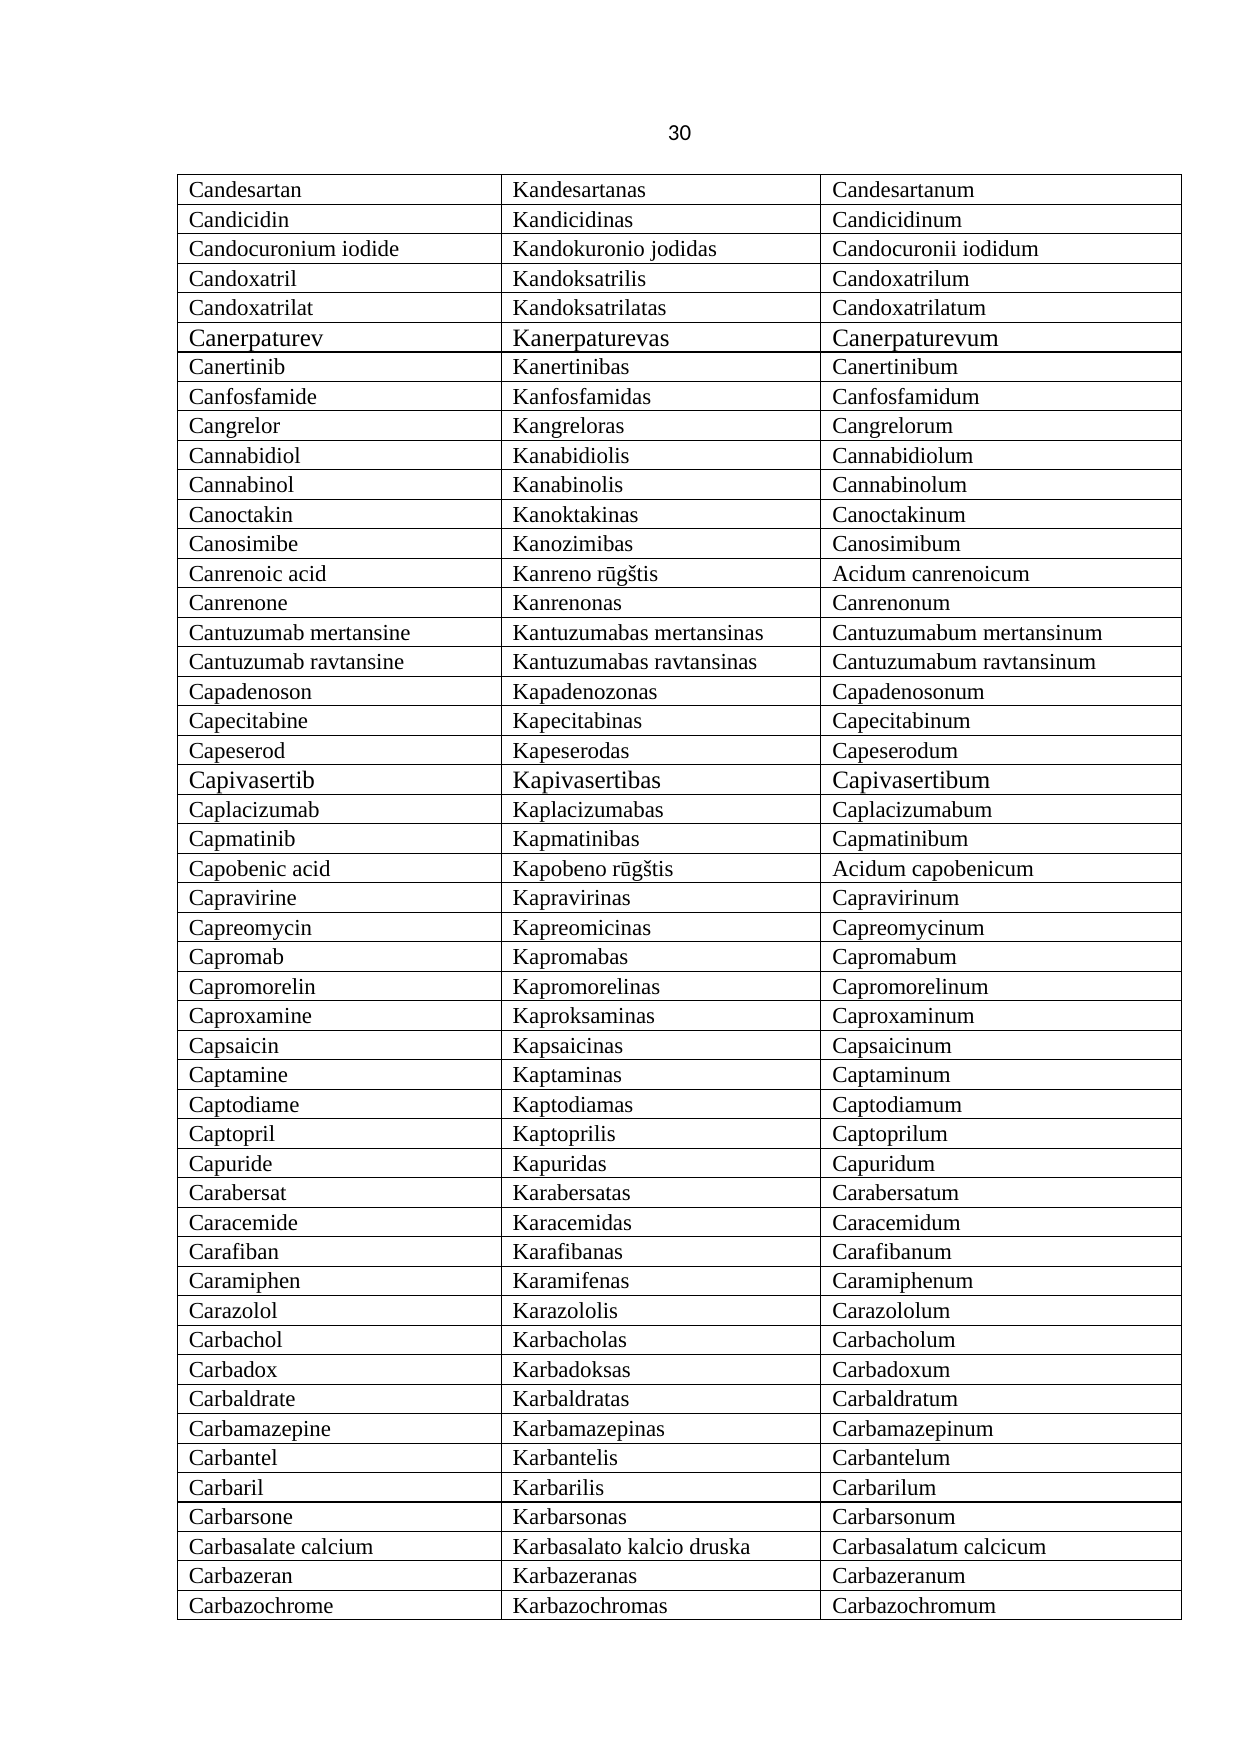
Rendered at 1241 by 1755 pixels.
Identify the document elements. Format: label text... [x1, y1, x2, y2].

table_cell Canrenonum [821, 588, 1181, 617]
table_cell Carbantel [178, 1444, 501, 1472]
table_cell Canoctakin [178, 500, 501, 528]
table_cell Capivasertib [178, 765, 501, 794]
table_cell Cantuzumabum mertansinum [821, 618, 1181, 646]
table_cell Carbantelum [821, 1444, 1181, 1472]
table_cell Karazololis [502, 1296, 820, 1324]
table_cell Candocuronium iodide [178, 234, 501, 263]
table_cell Canosimibe [178, 529, 501, 558]
table_cell Carbachol [178, 1326, 501, 1354]
table_cell Carbarilum [821, 1473, 1181, 1501]
table_cell Kandesartanas [502, 175, 820, 204]
table_cell Carafibanum [821, 1237, 1181, 1266]
table_cell Capeserodum [821, 736, 1181, 764]
table_cell Kapreomicinas [502, 913, 820, 941]
table_cell Kaproksaminas [502, 1001, 820, 1030]
table_cell Cangrelorum [821, 411, 1181, 440]
table_cell Karbamazepinas [502, 1414, 820, 1442]
table_cell Kandoksatrilatas [502, 293, 820, 322]
table_cell Kapecitabinas [502, 706, 820, 734]
table_cell Capmatinib [178, 824, 501, 853]
table_cell Kanertinibas [502, 353, 820, 381]
table_cell Canerpaturevum [821, 323, 1181, 351]
table_cell Canertinibum [821, 353, 1181, 381]
table_cell Candoxatrilum [821, 264, 1181, 292]
table_cell Cannabinolum [821, 470, 1181, 499]
table_cell Kapadenozonas [502, 677, 820, 705]
table_cell Kantuzumabas mertansinas [502, 618, 820, 646]
table_cell Capravirine [178, 883, 501, 912]
table_cell Carbasalatum calcicum [821, 1532, 1181, 1560]
table_cell Candoxatril [178, 264, 501, 292]
table_cell Carafiban [178, 1237, 501, 1266]
table_cell Acidum canrenoicum [821, 559, 1181, 587]
table_cell Kapuridas [502, 1149, 820, 1177]
table_cell Capuride [178, 1149, 501, 1177]
table_cell Capsaicinum [821, 1031, 1181, 1059]
table_cell Canrenone [178, 588, 501, 617]
table_cell Capivasertibum [821, 765, 1181, 794]
table_cell Kantuzumabas ravtansinas [502, 647, 820, 676]
table_cell Carbazochrome [178, 1591, 501, 1619]
table_cell Canrenoic acid [178, 559, 501, 587]
table_cell Carazololum [821, 1296, 1181, 1324]
table_cell Carbadoxum [821, 1355, 1181, 1383]
table_cell Karbaldratas [502, 1385, 820, 1413]
table_cell Carazolol [178, 1296, 501, 1324]
table_cell Kanrenonas [502, 588, 820, 617]
table_cell Candicidinum [821, 205, 1181, 233]
table_cell Capromabum [821, 942, 1181, 971]
table_cell Carbarsone [178, 1503, 501, 1531]
table_cell Karbacholas [502, 1326, 820, 1354]
table_cell Cannabidiolum [821, 441, 1181, 469]
table_cell Candesartanum [821, 175, 1181, 204]
table_cell Captaminum [821, 1060, 1181, 1089]
table_cell Capecitabine [178, 706, 501, 734]
table_cell Kanozimibas [502, 529, 820, 558]
table_cell Carbamazepinum [821, 1414, 1181, 1442]
table_cell Carbamazepine [178, 1414, 501, 1442]
table_cell Kapsaicinas [502, 1031, 820, 1059]
table_cell Caproxamine [178, 1001, 501, 1030]
table_cell Capobenic acid [178, 854, 501, 882]
table_cell Captamine [178, 1060, 501, 1089]
table_cell Canosimibum [821, 529, 1181, 558]
table_cell Canoctakinum [821, 500, 1181, 528]
table_cell Cantuzumabum ravtansinum [821, 647, 1181, 676]
table_cell Candocuronii iodidum [821, 234, 1181, 263]
table_cell Candesartan [178, 175, 501, 204]
table_cell Cantuzumab ravtansine [178, 647, 501, 676]
table_cell Capreomycinum [821, 913, 1181, 941]
table_cell Karafibanas [502, 1237, 820, 1266]
table_cell Kanabidiolis [502, 441, 820, 469]
table_cell Cangrelor [178, 411, 501, 440]
table_cell Caproxaminum [821, 1001, 1181, 1030]
table_cell Karbantelis [502, 1444, 820, 1472]
table_cell Kandokuronio jodidas [502, 234, 820, 263]
table_cell Kanerpaturevas [502, 323, 820, 351]
table_cell Kapmatinibas [502, 824, 820, 853]
table_cell Captoprilum [821, 1119, 1181, 1148]
table_cell Capecitabinum [821, 706, 1181, 734]
table_cell Capromorelin [178, 972, 501, 1000]
table_cell Caramiphen [178, 1267, 501, 1295]
table_cell Canerpaturev [178, 323, 501, 351]
table_cell Kapromabas [502, 942, 820, 971]
table_cell Captodiamum [821, 1090, 1181, 1118]
table_cell Carbaldrate [178, 1385, 501, 1413]
table_cell Kanabinolis [502, 470, 820, 499]
table_cell Karbazeranas [502, 1561, 820, 1590]
table_cell Carbazochromum [821, 1591, 1181, 1619]
table_cell Kandoksatrilis [502, 264, 820, 292]
table_cell Capadenoson [178, 677, 501, 705]
table_cell Capsaicin [178, 1031, 501, 1059]
table_cell Carabersat [178, 1178, 501, 1207]
table_cell Captopril [178, 1119, 501, 1148]
table_cell Canertinib [178, 353, 501, 381]
table_cell Caplacizumabum [821, 795, 1181, 823]
table_cell Capromab [178, 942, 501, 971]
table_cell Acidum capobenicum [821, 854, 1181, 882]
table_cell Capromorelinum [821, 972, 1181, 1000]
table_cell Carbacholum [821, 1326, 1181, 1354]
table_cell Candicidin [178, 205, 501, 233]
table_cell Karamifenas [502, 1267, 820, 1295]
table_cell Kapravirinas [502, 883, 820, 912]
table_cell Karacemidas [502, 1208, 820, 1236]
table_cell Carbadox [178, 1355, 501, 1383]
table_cell Cannabidiol [178, 441, 501, 469]
table_cell Karbadoksas [502, 1355, 820, 1383]
table_cell Candoxatrilatum [821, 293, 1181, 322]
table_cell Kaplacizumabas [502, 795, 820, 823]
table_cell Capuridum [821, 1149, 1181, 1177]
table_cell Kaptodiamas [502, 1090, 820, 1118]
table_cell Cannabinol [178, 470, 501, 499]
table_cell Carbarsonum [821, 1503, 1181, 1531]
table_cell Kapeserodas [502, 736, 820, 764]
table_cell Capravirinum [821, 883, 1181, 912]
table_cell Capadenosonum [821, 677, 1181, 705]
table_cell Candoxatrilat [178, 293, 501, 322]
table_cell Canfosfamidum [821, 382, 1181, 410]
table_cell Kaptaminas [502, 1060, 820, 1089]
table_cell Caracemidum [821, 1208, 1181, 1236]
table_cell Carabersatum [821, 1178, 1181, 1207]
table_cell Karbazochromas [502, 1591, 820, 1619]
table_cell Capmatinibum [821, 824, 1181, 853]
table_cell Carbasalate calcium [178, 1532, 501, 1560]
table_cell Carbaril [178, 1473, 501, 1501]
table_cell Kaptoprilis [502, 1119, 820, 1148]
table_cell Karbarilis [502, 1473, 820, 1501]
table_cell Carbaldratum [821, 1385, 1181, 1413]
table_cell Caracemide [178, 1208, 501, 1236]
table_cell Canfosfamide [178, 382, 501, 410]
table_cell Kandicidinas [502, 205, 820, 233]
table_cell Capreomycin [178, 913, 501, 941]
table_cell Kangreloras [502, 411, 820, 440]
table_cell Kapobeno rūgštis [502, 854, 820, 882]
table_cell Kapivasertibas [502, 765, 820, 794]
table_cell Carbazeranum [821, 1561, 1181, 1590]
table_cell Kapromorelinas [502, 972, 820, 1000]
table_cell Caplacizumab [178, 795, 501, 823]
table_cell Kanfosfamidas [502, 382, 820, 410]
table_cell Kanoktakinas [502, 500, 820, 528]
table_cell Captodiame [178, 1090, 501, 1118]
table_cell Carbazeran [178, 1561, 501, 1590]
table_cell Kanreno rūgštis [502, 559, 820, 587]
table_cell Karbasalato kalcio druska [502, 1532, 820, 1560]
table_cell Karbarsonas [502, 1503, 820, 1531]
table_cell Cantuzumab mertansine [178, 618, 501, 646]
table_cell Karabersatas [502, 1178, 820, 1207]
table_cell Caramiphenum [821, 1267, 1181, 1295]
table_cell Capeserod [178, 736, 501, 764]
